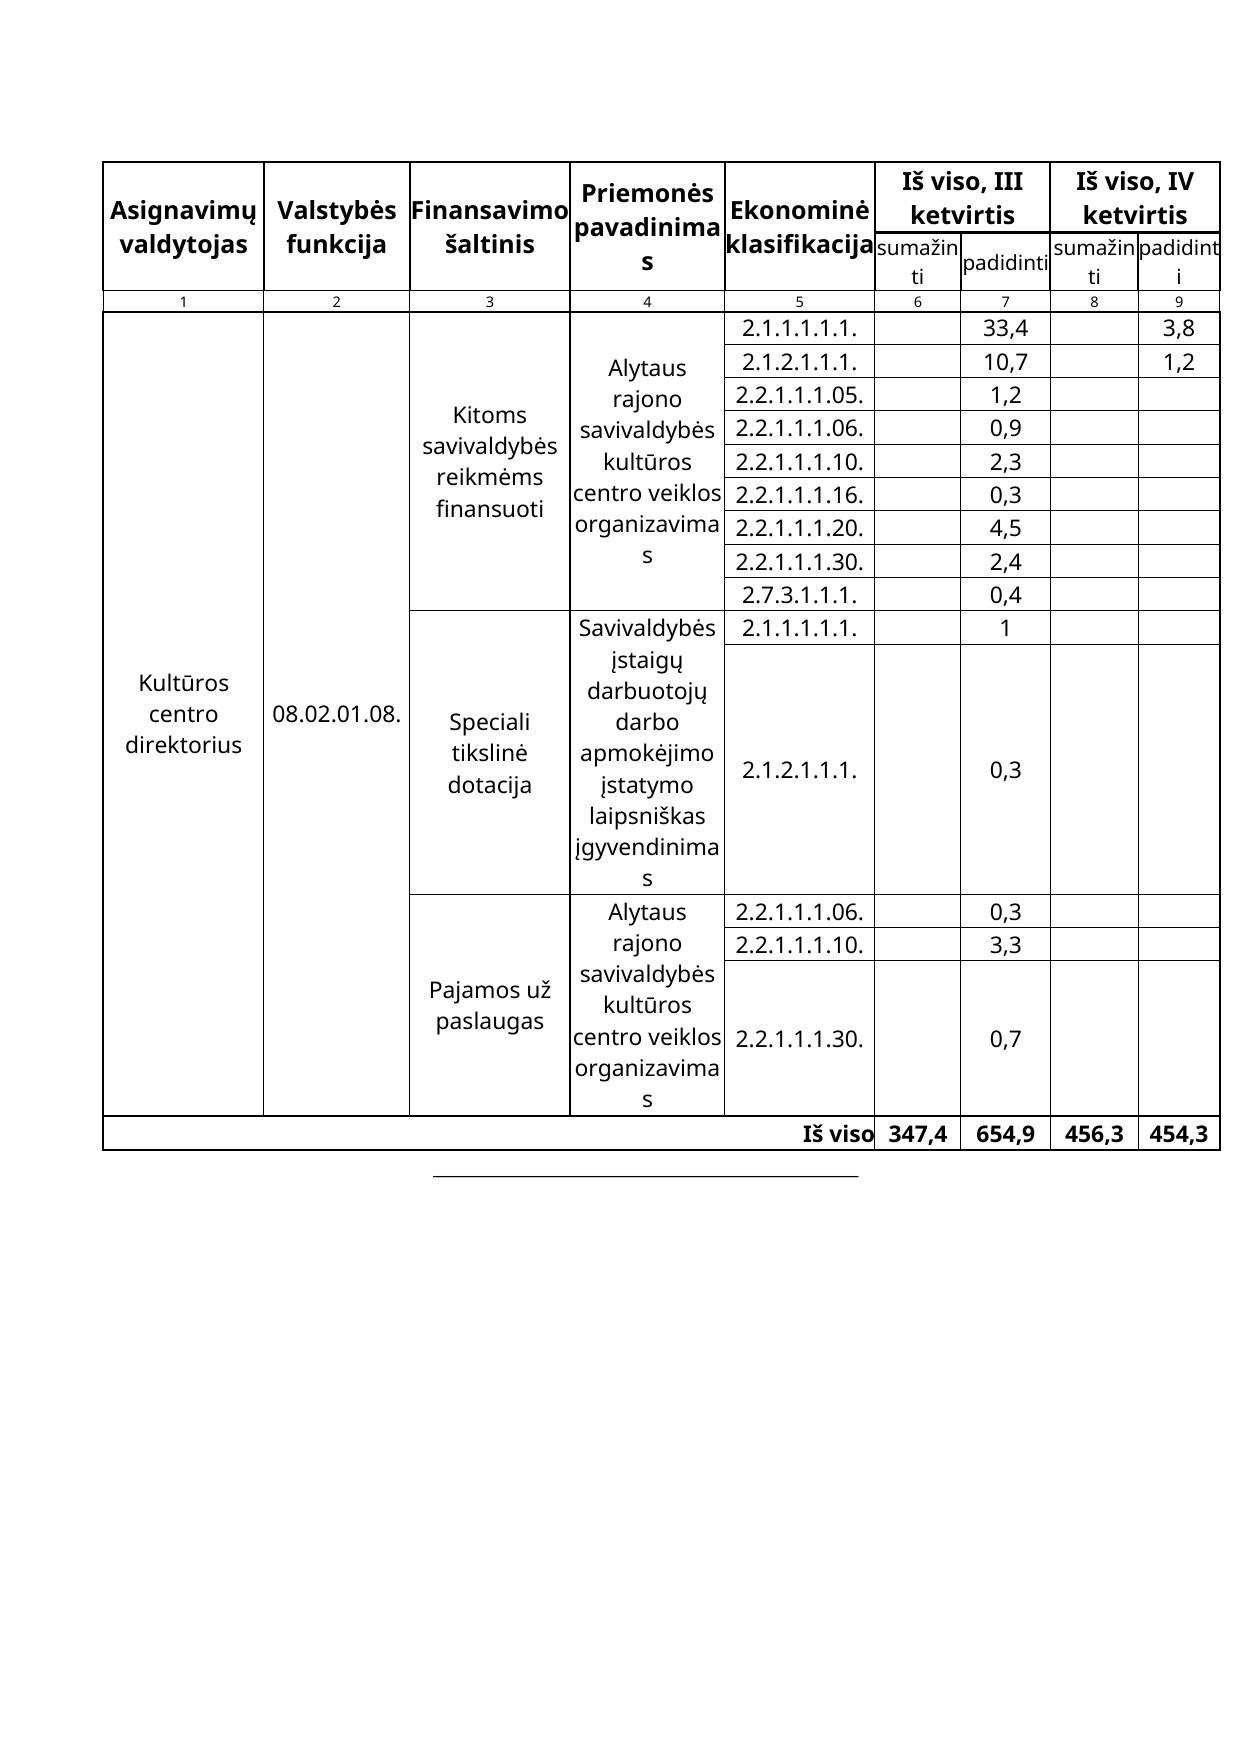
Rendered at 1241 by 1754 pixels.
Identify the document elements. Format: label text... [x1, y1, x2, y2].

table_cell padidinti [962, 234, 1049, 290]
table_cell 0,7 [961, 961, 1050, 1114]
table_header Iš viso, IV ketvirtis [1051, 163, 1219, 231]
table_header Valstybės funkcija [265, 163, 409, 290]
table_cell [1051, 345, 1138, 377]
table_cell 2.2.1.1.1.30. [725, 545, 874, 577]
table_cell [875, 545, 960, 577]
table_cell [875, 895, 960, 927]
table_cell Kitoms savivaldybės reikmėms finansuoti [410, 313, 569, 610]
table_cell 2.7.3.1.1.1. [725, 578, 874, 610]
table_cell 454,3 [1139, 1117, 1219, 1149]
table_cell [875, 445, 960, 477]
table_cell 2.2.1.1.1.05. [725, 378, 874, 410]
table_cell 347,4 [875, 1117, 960, 1149]
table_cell 5 [725, 291, 874, 311]
table_header Asignavimų valdytojas [104, 163, 263, 290]
table_cell [875, 645, 960, 894]
table_header Finansavimo šaltinis [411, 163, 569, 290]
table_cell [1139, 545, 1219, 577]
text __________________________________ [103, 1151, 1181, 1180]
table_cell Speciali tikslinė dotacija [410, 611, 569, 894]
table_cell [1051, 313, 1138, 344]
table_cell 4 [571, 291, 724, 311]
table_cell [1051, 928, 1138, 960]
table_cell 9 [1139, 291, 1219, 311]
table_cell 654,9 [961, 1117, 1050, 1149]
table_cell Alytaus rajono savivaldybės kultūros centro veiklos organizavimas [571, 313, 724, 610]
table_cell padidinti [1139, 234, 1219, 290]
table_cell [1051, 511, 1138, 544]
table_cell Pajamos už paslaugas [410, 895, 569, 1114]
table_cell 456,3 [1051, 1117, 1138, 1149]
table_cell 2.2.1.1.1.10. [725, 928, 874, 960]
table_cell 2.2.1.1.1.30. [725, 961, 874, 1114]
table_header Priemonės pavadinimas [571, 163, 724, 290]
table_cell 0,3 [961, 895, 1050, 927]
table_cell [1139, 611, 1219, 644]
table_cell 1 [961, 611, 1050, 644]
table_cell 1,2 [1139, 345, 1219, 377]
table_header Iš viso, III ketvirtis [876, 163, 1049, 231]
table_cell 2.1.2.1.1.1. [725, 645, 874, 894]
table_cell Savivaldybės įstaigų darbuotojų darbo apmokėjimo įstatymo laipsniškas įgyvendinimas [571, 611, 724, 894]
table_cell [1051, 961, 1138, 1114]
table_cell [1051, 378, 1138, 410]
table_cell [1051, 895, 1138, 927]
table_cell 08.02.01.08. [264, 313, 409, 1114]
table_cell [875, 961, 960, 1114]
table_cell [875, 378, 960, 410]
table_cell 2.1.1.1.1.1. [725, 611, 874, 644]
table_cell [1139, 445, 1219, 477]
table_cell 0,9 [961, 411, 1050, 444]
table_cell Iš viso [104, 1117, 874, 1149]
table_cell 7 [961, 291, 1050, 311]
table_cell 1 [104, 291, 263, 311]
table_cell 2.2.1.1.1.20. [725, 511, 874, 544]
table_cell [1139, 378, 1219, 410]
table_cell 10,7 [961, 345, 1050, 377]
table_cell [875, 611, 960, 644]
table_cell 2.2.1.1.1.16. [725, 478, 874, 510]
table_cell [1051, 645, 1138, 894]
table_cell [875, 411, 960, 444]
table_cell [1139, 928, 1219, 960]
table_cell Alytaus rajono savivaldybės kultūros centro veiklos organizavimas [571, 895, 724, 1114]
table_cell 0,4 [961, 578, 1050, 610]
table_cell [1051, 478, 1138, 510]
table_header Ekonominė klasifikacija [726, 163, 874, 290]
table_cell [875, 478, 960, 510]
table_cell Kultūros centro direktorius [104, 313, 263, 1114]
table_cell 2,3 [961, 445, 1050, 477]
table_cell [875, 345, 960, 377]
table_cell 2.2.1.1.1.06. [725, 411, 874, 444]
table_cell sumažinti [876, 234, 960, 290]
table_cell 4,5 [961, 511, 1050, 544]
table_cell 3,3 [961, 928, 1050, 960]
table_cell [875, 578, 960, 610]
table_cell [1139, 478, 1219, 510]
table_cell 2,4 [961, 545, 1050, 577]
table_cell 33,4 [961, 313, 1050, 344]
table_cell 1,2 [961, 378, 1050, 410]
table_cell 0,3 [961, 645, 1050, 894]
table_cell 6 [875, 291, 960, 311]
table_cell [1139, 411, 1219, 444]
table_cell [875, 313, 960, 344]
table_cell [1139, 645, 1219, 894]
table_cell 2.2.1.1.1.10. [725, 445, 874, 477]
table_cell [1051, 611, 1138, 644]
table_cell [1051, 445, 1138, 477]
table_cell 2.2.1.1.1.06. [725, 895, 874, 927]
table_cell sumažinti [1051, 234, 1137, 290]
table_cell [1139, 895, 1219, 927]
table_cell [1139, 511, 1219, 544]
table_cell [875, 928, 960, 960]
table_cell [1051, 411, 1138, 444]
table_cell 8 [1051, 291, 1138, 311]
table_cell 3,8 [1139, 313, 1219, 344]
table_cell 2 [264, 291, 409, 311]
table_cell [1051, 578, 1138, 610]
table_cell 0,3 [961, 478, 1050, 510]
table_cell 3 [410, 291, 569, 311]
table_cell [1139, 578, 1219, 610]
table_cell [1139, 961, 1219, 1114]
table_cell [1051, 545, 1138, 577]
table_cell [875, 511, 960, 544]
table_cell 2.1.1.1.1.1. [725, 313, 874, 344]
table_cell 2.1.2.1.1.1. [725, 345, 874, 377]
